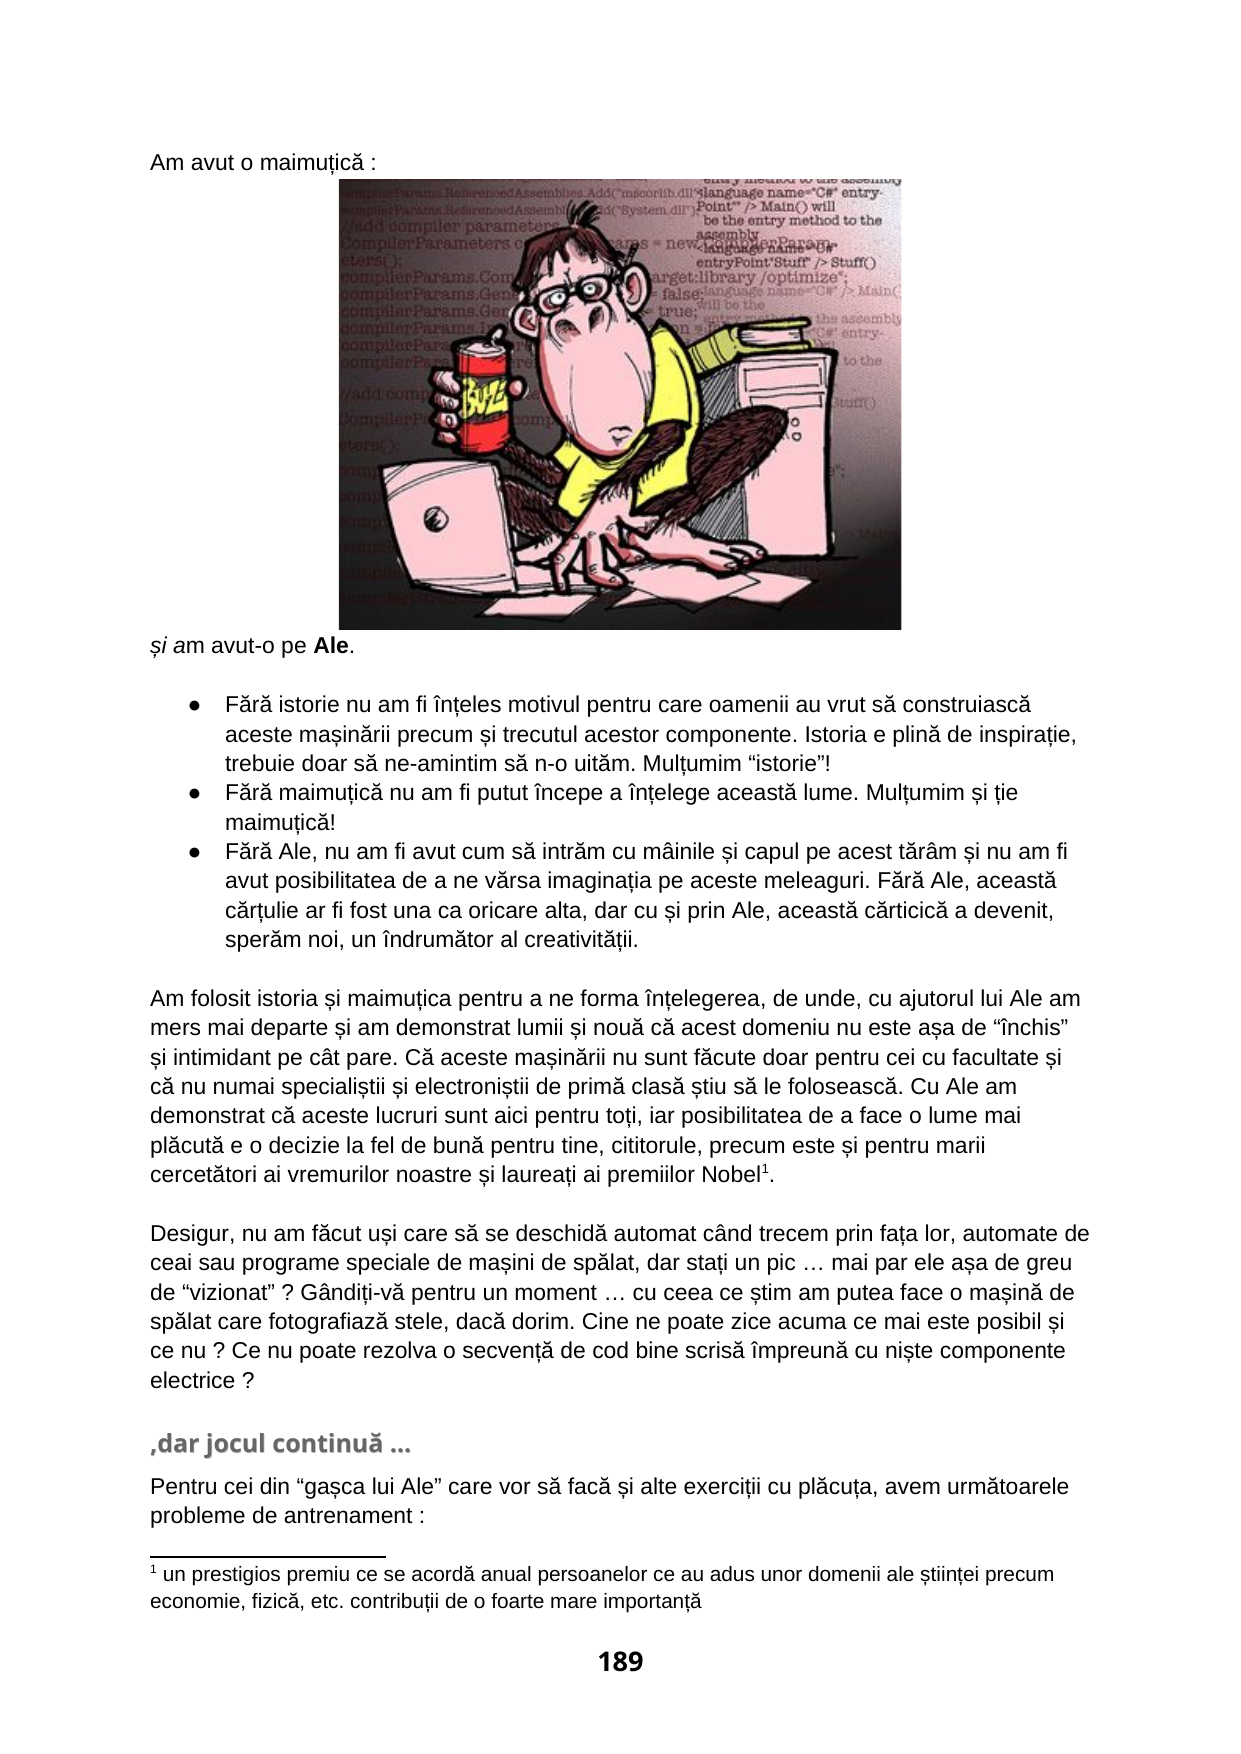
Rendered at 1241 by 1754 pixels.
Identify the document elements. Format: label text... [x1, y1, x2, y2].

subtitle ,dar jocul continuă … [150, 1426, 1091, 1460]
text și am avut-o pe Ale. [150, 630, 1091, 659]
list Fără istorie nu am fi înțeles motivul pentru care oamenii au vrut să construiască aceste mașinării precum și trecutul acestor componente. Istoria e plină de inspirație, trebuie doar să ne-amintim să n-o uităm. Mulțumim “istorie”! [187, 692, 1091, 776]
list Fără maimuțică nu am fi putut începe a înțelege această lume. Mulțumim și ție maimuțică! [187, 780, 1091, 835]
text Pentru cei din “gașca lui Ale” care vor să facă și alte exerciții cu plăcuța, avem următoarele probleme de antrenament : [150, 1473, 1091, 1528]
text Desigur, nu am făcut uși care să se deschidă automat când trecem prin fața lor, automate de ceai sau programe speciale de mașini de spălat, dar stați un pic … mai par ele așa de greu de “vizionat” ? Gândiți-vă pentru un moment … cu ceea ce știm am putea face o mașină de spălat care fotografiază stele, dacă dorim. Cine ne poate zice acuma ce mai este posibil și ce nu ? Ce nu poate rezolva o secvență de cod bine scrisă împreună cu niște componente electrice ? [150, 1221, 1091, 1393]
picture [338, 179, 902, 630]
text un prestigios premiu ce se acordă anual persoanelor ce au adus unor domenii ale științei precum economie, fizică, etc. contribuții de o foarte mare importanță [150, 1563, 1091, 1613]
text Am avut o maimuțică : [150, 150, 1091, 176]
list Fără Ale, nu am fi avut cum să intrăm cu mâinile și capul pe acest tărâm și nu am fi avut posibilitatea de a ne vărsa imaginația pe aceste meleaguri. Fără Ale, această cărțulie ar fi fost una ca oricare alta, dar cu și prin Ale, această cărticică a devenit, sperăm noi, un îndrumător al creativității. [187, 839, 1091, 952]
text Am folosit istoria și maimuțica pentru a ne forma înțelegerea, de unde, cu ajutorul lui Ale am mers mai departe și am demonstrat lumii și nouă că acest domeniu nu este așa de “închis” și intimidant pe cât pare. Că aceste mașinării nu sunt făcute doar pentru cei cu facultate și că nu numai specialiștii și electroniștii de primă clasă știu să le folosească. Cu Ale am demonstrat că aceste lucruri sunt aici pentru toți, iar posibilitatea de a face o lume mai plăcută e o decizie la fel de bună pentru tine, cititorule, precum este și pentru marii cercetători ai vremurilor noastre și laureați ai premiilor Nobel. [150, 986, 1091, 1187]
